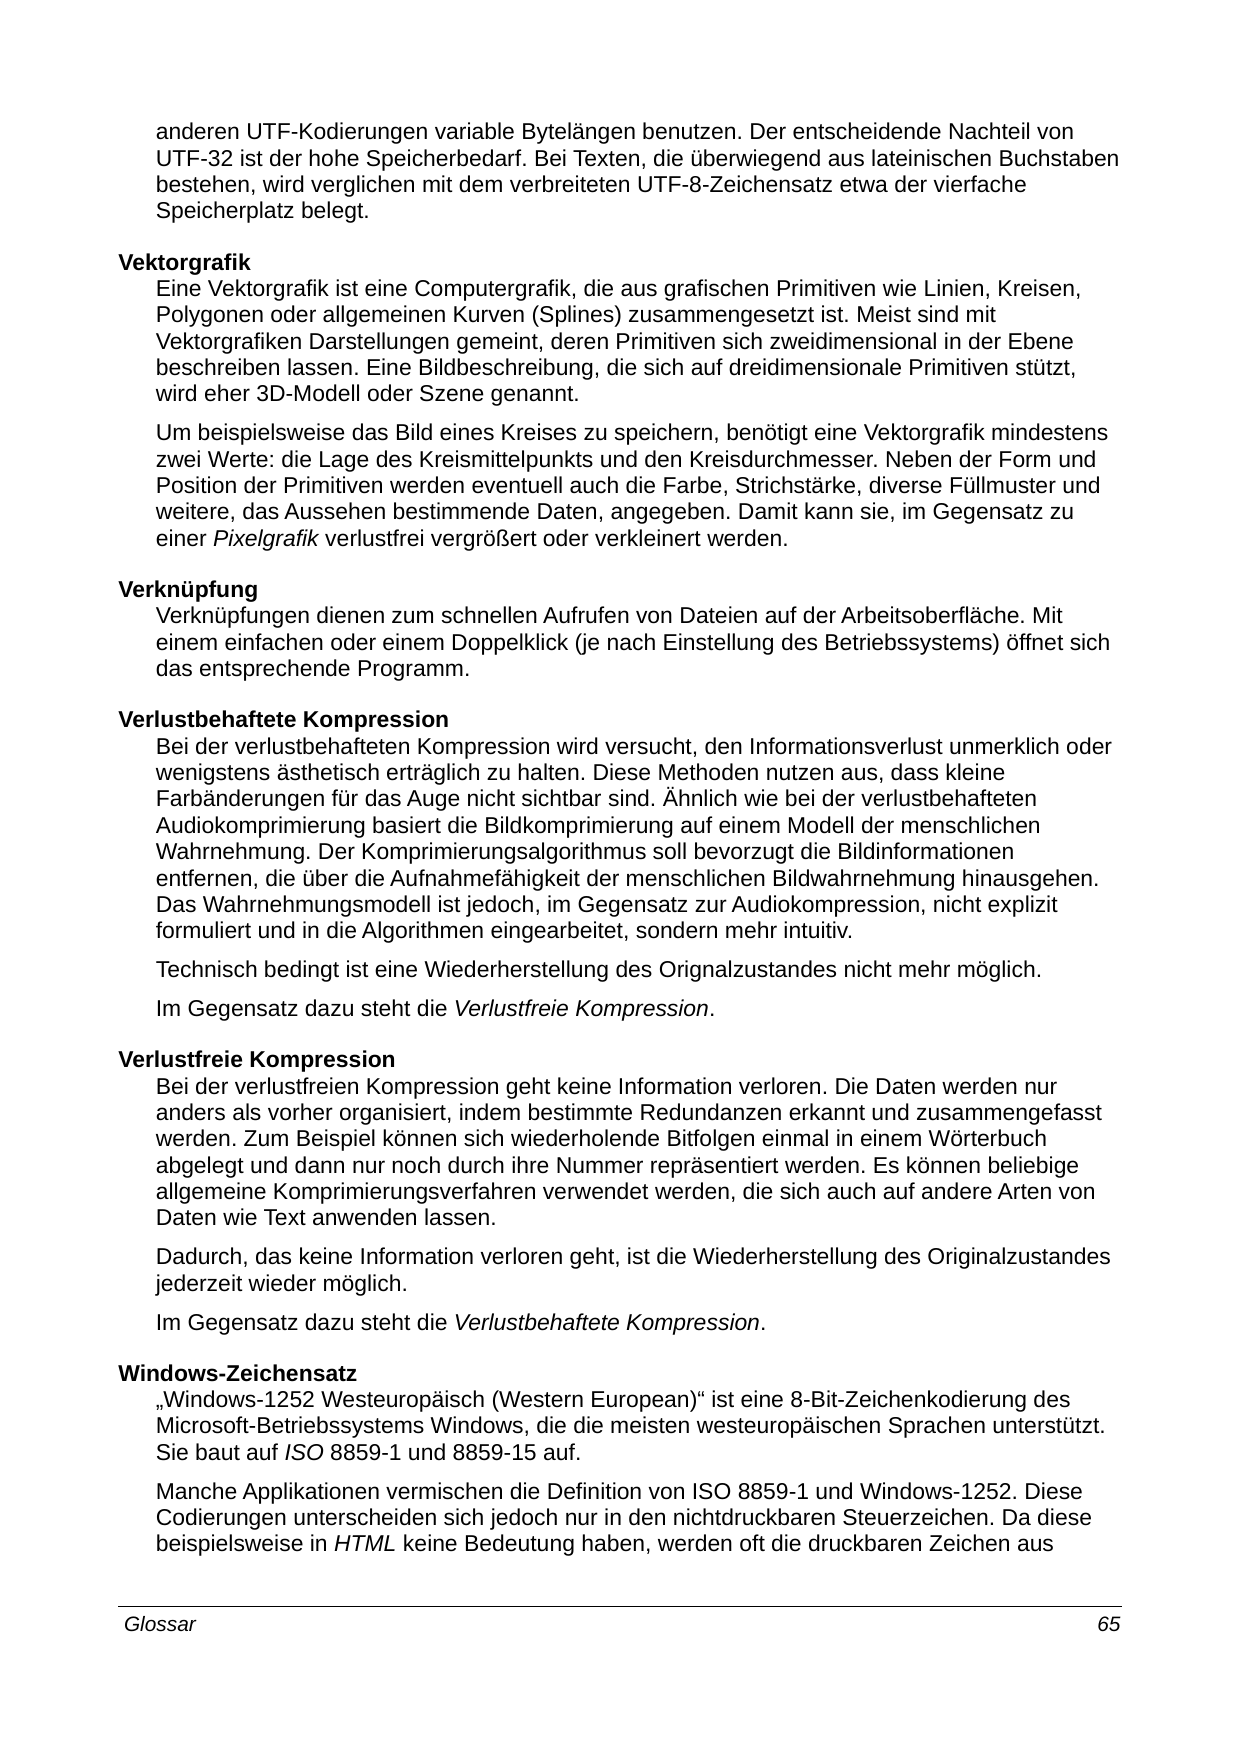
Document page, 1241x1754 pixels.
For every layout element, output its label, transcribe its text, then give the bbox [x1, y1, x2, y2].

text Im Gegensatz dazu steht die Verlustbehaftete Kompression. [156, 1308, 1122, 1335]
text Dadurch, das keine Information verloren geht, ist die Wiederherstellung des Originalzustandes jederzeit wieder möglich. [156, 1243, 1122, 1296]
text Um beispielsweise das Bild eines Kreises zu speichern, benötigt eine Vektorgrafik mindestens zwei Werte: die Lage des Kreismittelpunkts und den Kreisdurchmesser. Neben der Form und Position der Primitiven werden eventuell auch die Farbe, Strichstärke, diverse Füllmuster und weitere, das Aussehen bestimmende Daten, angegeben. Damit kann sie, im Gegensatz zu einer Pixelgrafik verlustfrei vergrößert oder verkleinert werden. [156, 419, 1122, 551]
text Verknüpfungen dienen zum schnellen Aufrufen von Dateien auf der Arbeitsoberfläche. Mit einem einfachen oder einem Doppelklick (je nach Einstellung des Betriebssystems) öffnet sich das entsprechende Programm. [156, 602, 1122, 681]
text Bei der verlustbehafteten Kompression wird versucht, den Informationsverlust unmerklich oder wenigstens ästhetisch erträglich zu halten. Diese Methoden nutzen aus, dass kleine Farbänderungen für das Auge nicht sichtbar sind. Ähnlich wie bei der verlustbehafteten Audiokomprimierung basiert die Bildkomprimierung auf einem Modell der menschlichen Wahrnehmung. Der Komprimierungsalgorithmus soll bevorzugt die Bildinformationen entfernen, die über die Aufnahmefähigkeit der menschlichen Bildwahrnehmung hinausgehen. Das Wahrnehmungsmodell ist jedoch, im Gegensatz zur Audiokompression, nicht explizit formuliert und in die Algorithmen eingearbeitet, sondern mehr intuitiv. [156, 733, 1122, 943]
text anderen UTF-Kodierungen variable Bytelängen benutzen. Der entscheidende Nachteil von UTF-32 ist der hohe Speicherbedarf. Bei Texten, die überwiegend aus lateinischen Buchstaben bestehen, wird verglichen mit dem verbreiteten UTF-8-Zeichensatz etwa der vierfache Speicherplatz belegt. [156, 118, 1122, 223]
list Verlustbehaftete Kompression [118, 706, 1122, 733]
text „Windows-1252 Westeuropäisch (Western European)“ ist eine 8-Bit-Zeichenkodierung des Microsoft-Betriebssystems Windows, die die meisten westeuropäischen Sprachen unterstützt. Sie baut auf ISO 8859-1 und 8859-15 auf. [156, 1386, 1122, 1465]
text Manche Applikationen vermischen die Definition von ISO 8859-1 und Windows-1252. Diese Codierungen unterscheiden sich jedoch nur in den nichtdruckbaren Steuerzeichen. Da diese beispielsweise in HTML keine Bedeutung haben, werden oft die druckbaren Zeichen aus [156, 1478, 1122, 1557]
text Im Gegensatz dazu steht die Verlustfreie Kompression. [156, 995, 1122, 1021]
list Verknüpfung [118, 576, 1122, 602]
text Eine Vektorgrafik ist eine Computergrafik, die aus grafischen Primitiven wie Linien, Kreisen, Polygonen oder allgemeinen Kurven (Splines) zusammengesetzt ist. Meist sind mit Vektorgrafiken Darstellungen gemeint, deren Primitiven sich zweidimensional in der Ebene beschreiben lassen. Eine Bildbeschreibung, die sich auf dreidimensionale Primitiven stützt, wird eher 3D-Modell oder Szene genannt. [156, 275, 1122, 407]
text Technisch bedingt ist eine Wiederherstellung des Orignalzustandes nicht mehr möglich. [156, 956, 1122, 982]
text Bei der verlustfreien Kompression geht keine Information verloren. Die Daten werden nur anders als vorher organisiert, indem bestimmte Redundanzen erkannt und zusammengefasst werden. Zum Beispiel können sich wiederholende Bitfolgen einmal in einem Wörterbuch abgelegt und dann nur noch durch ihre Nummer repräsentiert werden. Es können beliebige allgemeine Komprimierungsverfahren verwendet werden, die sich auch auf andere Arten von Daten wie Text anwenden lassen. [156, 1073, 1122, 1231]
list Verlustfreie Kompression [118, 1046, 1122, 1073]
list Vektorgrafik [118, 248, 1122, 275]
list Windows-Zeichensatz [118, 1360, 1122, 1386]
